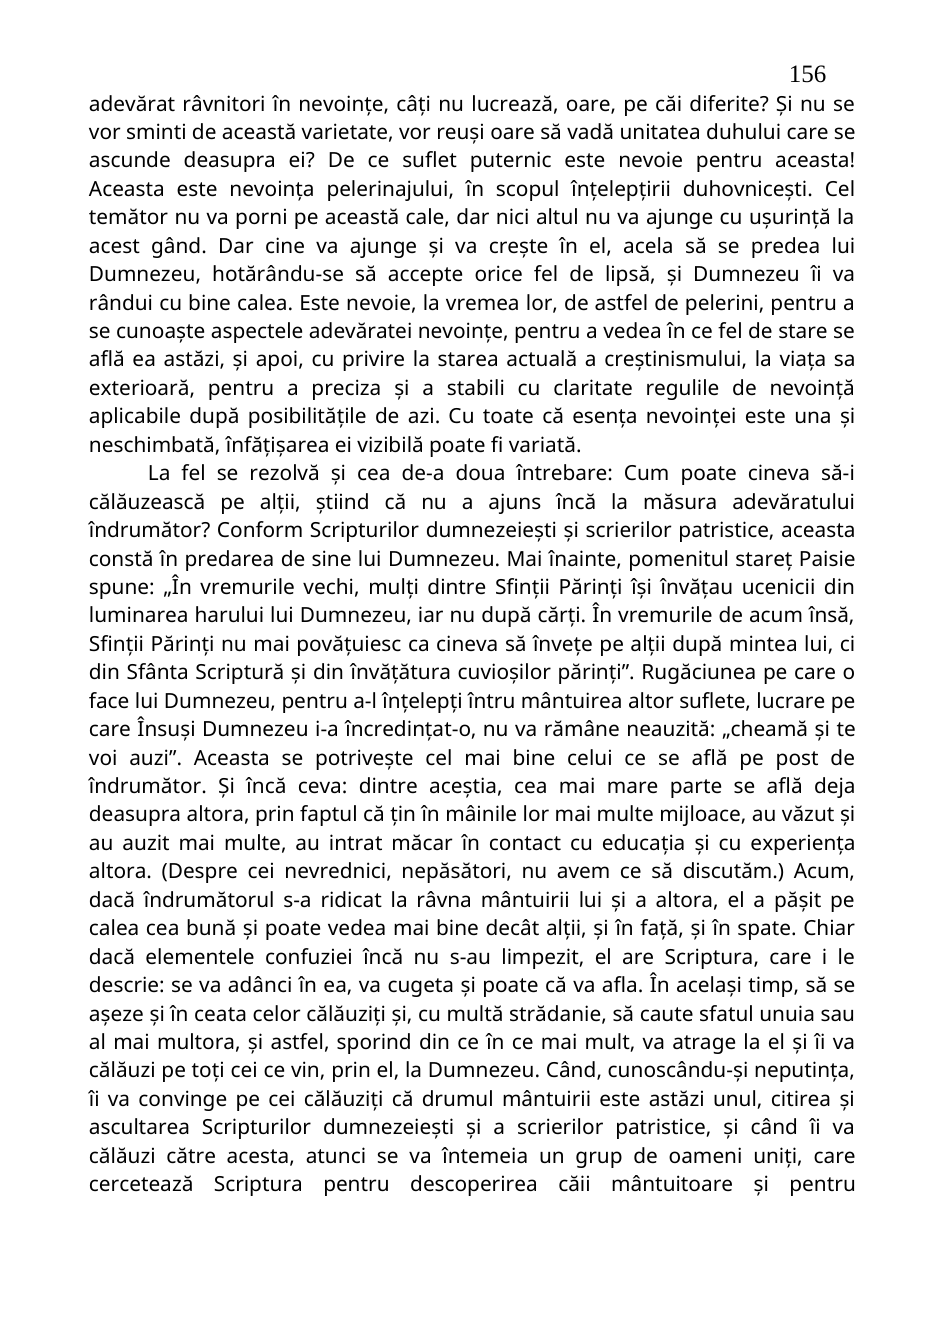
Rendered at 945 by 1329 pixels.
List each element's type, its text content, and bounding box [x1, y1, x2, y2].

text adevărat râvnitori în nevoinţe, câţi nu lucrează, oare, pe căi diferite? Şi nu se vor sminti de această varietate, vor reuşi oare să vadă unitatea duhului care se ascunde deasupra ei? De ce suflet puternic este nevoie pentru aceasta! Aceasta este nevoinţa pelerinajului, în scopul înţelepţirii duhovniceşti. Cel temător nu va porni pe această cale, dar nici altul nu va ajunge cu uşurinţă la acest gând. Dar cine va ajunge şi va creşte în el, acela să se predea lui Dumnezeu, hotărându-se să accepte orice fel de lipsă, şi Dumnezeu îi va rândui cu bine calea. Este nevoie, la vremea lor, de astfel de pelerini, pentru a se cunoaşte aspectele adevăratei nevoinţe, pentru a vedea în ce fel de stare se află ea astăzi, şi apoi, cu privire la starea actuală a creştinismului, la viaţa sa exterioară, pentru a preciza şi a stabili cu claritate regulile de nevoinţă aplicabile după posibilităţile de azi. Cu toate că esenţa nevoinţei este una şi neschimbată, înfăţişarea ei vizibilă poate fi variată. [89, 89, 856, 458]
text La fel se rezolvă şi cea de-a doua întrebare: Cum poate cineva să-i călăuzească pe alţii, ştiind că nu a ajuns încă la măsura adevăratului îndrumător? Conform Scripturilor dumnezeieşti şi scrierilor patristice, aceasta constă în predarea de sine lui Dumnezeu. Mai înainte, pomenitul stareţ Paisie spune: „În vremurile vechi, mulţi dintre Sfinţii Părinţi îşi învăţau ucenicii din luminarea harului lui Dumnezeu, iar nu după cărţi. În vremurile de acum însă, Sfinţii Părinţi nu mai povăţuiesc ca cineva să înveţe pe alţii după mintea lui, ci din Sfânta Scriptură şi din învăţătura cuvioşilor părinţi”. Rugăciunea pe care o face lui Dumnezeu, pentru a-l înţelepţi întru mântuirea altor suflete, lucrare pe care Însuşi Dumnezeu i-a încredinţat-o‚ nu va rămâne neauzită: „cheamă şi te voi auzi”. Aceasta se potriveşte cel mai bine celui ce se află pe post de îndrumător. Şi încă ceva: dintre aceştia, cea mai mare parte se află deja deasupra altora, prin faptul că ţin în mâinile lor mai multe mijloace, au văzut şi au auzit mai multe, au intrat măcar în contact cu educaţia şi cu experienţa altora. (Despre cei nevrednici, nepăsători, nu avem ce să discutăm.) Acum, dacă îndrumătorul s-a ridicat la râvna mântuirii lui şi a altora, el a păşit pe calea cea bună şi poate vedea mai bine decât alţii, şi în faţă, şi în spate. Chiar dacă elementele confuziei încă nu s-au limpezit, el are Scriptura, care i le descrie: se va adânci în ea, va cugeta şi poate că va afla. În acelaşi timp, să se aşeze şi în ceata celor călăuziţi şi, cu multă strădanie, să caute sfatul unuia sau al mai multora, şi astfel, sporind din ce în ce mai mult, va atrage la el şi îi va călăuzi pe toţi cei ce vin, prin el, la Dumnezeu. Când, cunoscându-şi neputinţa, îi va convinge pe cei călăuziţi că drumul mântuirii este astăzi unul, citirea şi ascultarea Scripturilor dumnezeieşti şi a scrierilor patristice, şi când îi va călăuzi către acesta, atunci se va întemeia un grup de oameni uniţi, care cercetează Scriptura pentru descoperirea căii mântuitoare şi pentru [89, 458, 856, 1198]
